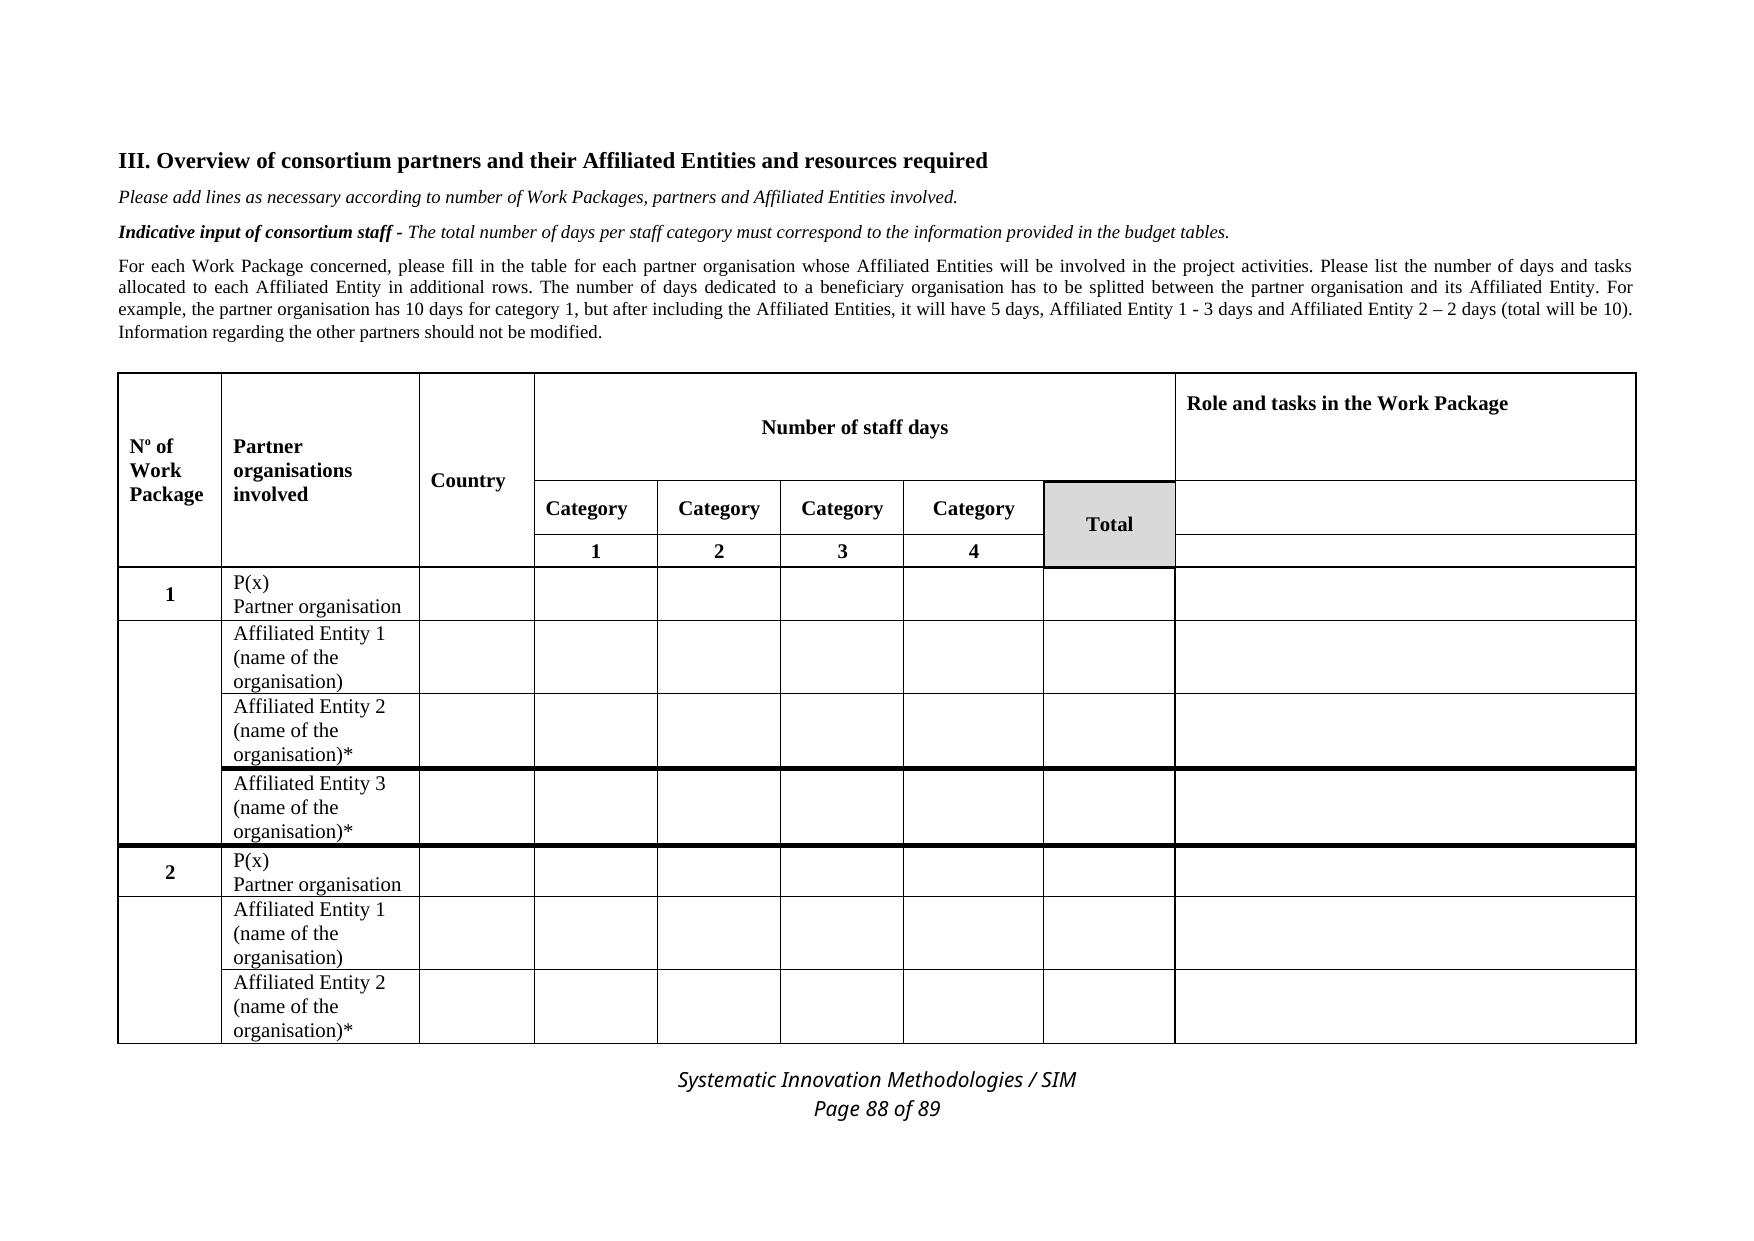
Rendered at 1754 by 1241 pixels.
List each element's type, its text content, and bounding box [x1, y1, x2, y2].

table_cell [1176, 970, 1635, 1042]
table_cell P(x) Partner organisation [222, 568, 419, 619]
table_cell [658, 970, 780, 1042]
table_cell [781, 897, 903, 969]
table_cell [1176, 897, 1635, 969]
table_cell Category [658, 481, 780, 533]
text For each Work Package concerned, please fill in the table for each partner organisation whose Affiliated Entities will be involved in the project activities. Please list the number of days and tasks allocated to each Affiliated Entity in additional rows. The number of days dedicated to a beneficiary organisation has to be splitted between the partner organisation and its Affiliated Entity. For example, the partner organisation has 10 days for category 1, but after including the Affiliated Entities, it will have 5 days, Affiliated Entity 1 - 3 days and Affiliated Entity 2 – 2 days (total will be 10). Information regarding the other partners should not be modified. [118, 254, 1636, 343]
table_cell [420, 568, 534, 619]
table_header Number of staff days [535, 374, 1175, 480]
table_cell Affiliated Entity 2 (name of the organisation)* [222, 694, 419, 766]
table_cell [1176, 848, 1635, 896]
table_cell [1176, 694, 1635, 766]
table_cell [781, 771, 903, 843]
text Please add lines as necessary according to number of Work Packages, partners and Affiliated Entities involved. [118, 186, 1636, 208]
table_cell [420, 771, 534, 843]
table_cell Affiliated Entity 1 (name of the organisation) [222, 897, 419, 969]
table_cell [119, 621, 221, 843]
table_cell [420, 621, 534, 693]
text Indicative input of consortium staff - The total number of days per staff category must correspond to the information provided in the budget tables. [118, 221, 1636, 242]
table_cell [1044, 848, 1174, 896]
table_header Partner organisations involved [222, 374, 419, 566]
table_cell Category [904, 481, 1043, 533]
table_cell [781, 694, 903, 766]
table_cell [904, 568, 1043, 619]
table_cell [904, 694, 1043, 766]
table_cell [1044, 897, 1174, 969]
table_cell [904, 848, 1043, 896]
table_cell [1176, 481, 1635, 533]
table_cell [904, 970, 1043, 1042]
table_cell Total [1045, 483, 1175, 566]
table_cell [781, 970, 903, 1042]
table_cell [535, 970, 657, 1042]
table_cell 2 [658, 535, 780, 566]
table_cell [119, 897, 221, 1042]
table_cell [658, 897, 780, 969]
text III. Overview of consortium partners and their Affiliated Entities and resources required [118, 148, 1636, 174]
table_cell [658, 694, 780, 766]
table_cell [658, 771, 780, 843]
table_cell [1044, 569, 1174, 619]
table_cell [420, 970, 534, 1042]
table_header No of Work Package [119, 374, 221, 566]
table_cell [535, 621, 657, 693]
table_header Country [420, 374, 534, 566]
table_cell [1176, 535, 1635, 566]
table_cell [1044, 694, 1174, 766]
table_cell [904, 771, 1043, 843]
table_cell [420, 694, 534, 766]
table_cell [658, 621, 780, 693]
table_cell [781, 621, 903, 693]
table_cell [1044, 970, 1174, 1042]
table_header Role and tasks in the Work Package [1176, 374, 1635, 480]
table_cell Category [535, 481, 657, 533]
table_cell [658, 848, 780, 896]
table_cell [535, 694, 657, 766]
table_cell [535, 771, 657, 843]
table_cell 1 [535, 535, 657, 566]
table_cell Affiliated Entity 2 (name of the organisation)* [222, 970, 419, 1042]
table_cell [904, 897, 1043, 969]
table_cell 1 [119, 568, 221, 619]
table_cell [535, 897, 657, 969]
table_cell [1044, 771, 1174, 843]
table_cell [658, 568, 780, 619]
table_cell Affiliated Entity 3 (name of the organisation)* [222, 771, 419, 843]
table_cell 2 [119, 848, 221, 896]
table_cell [535, 568, 657, 619]
table_cell [781, 568, 903, 619]
table_cell Affiliated Entity 1 (name of the organisation) [222, 621, 419, 693]
table_cell [420, 897, 534, 969]
table_cell 4 [904, 535, 1043, 566]
table_cell [1044, 621, 1174, 693]
table_cell P(x) Partner organisation [222, 848, 419, 896]
table_cell [420, 848, 534, 896]
table_cell [1176, 771, 1635, 843]
table_cell [535, 848, 657, 896]
table_cell [1176, 568, 1635, 619]
table_cell [904, 621, 1043, 693]
table_cell Category [781, 481, 903, 533]
table_cell [1176, 621, 1635, 693]
table_cell 3 [781, 535, 903, 566]
table_cell [781, 848, 903, 896]
